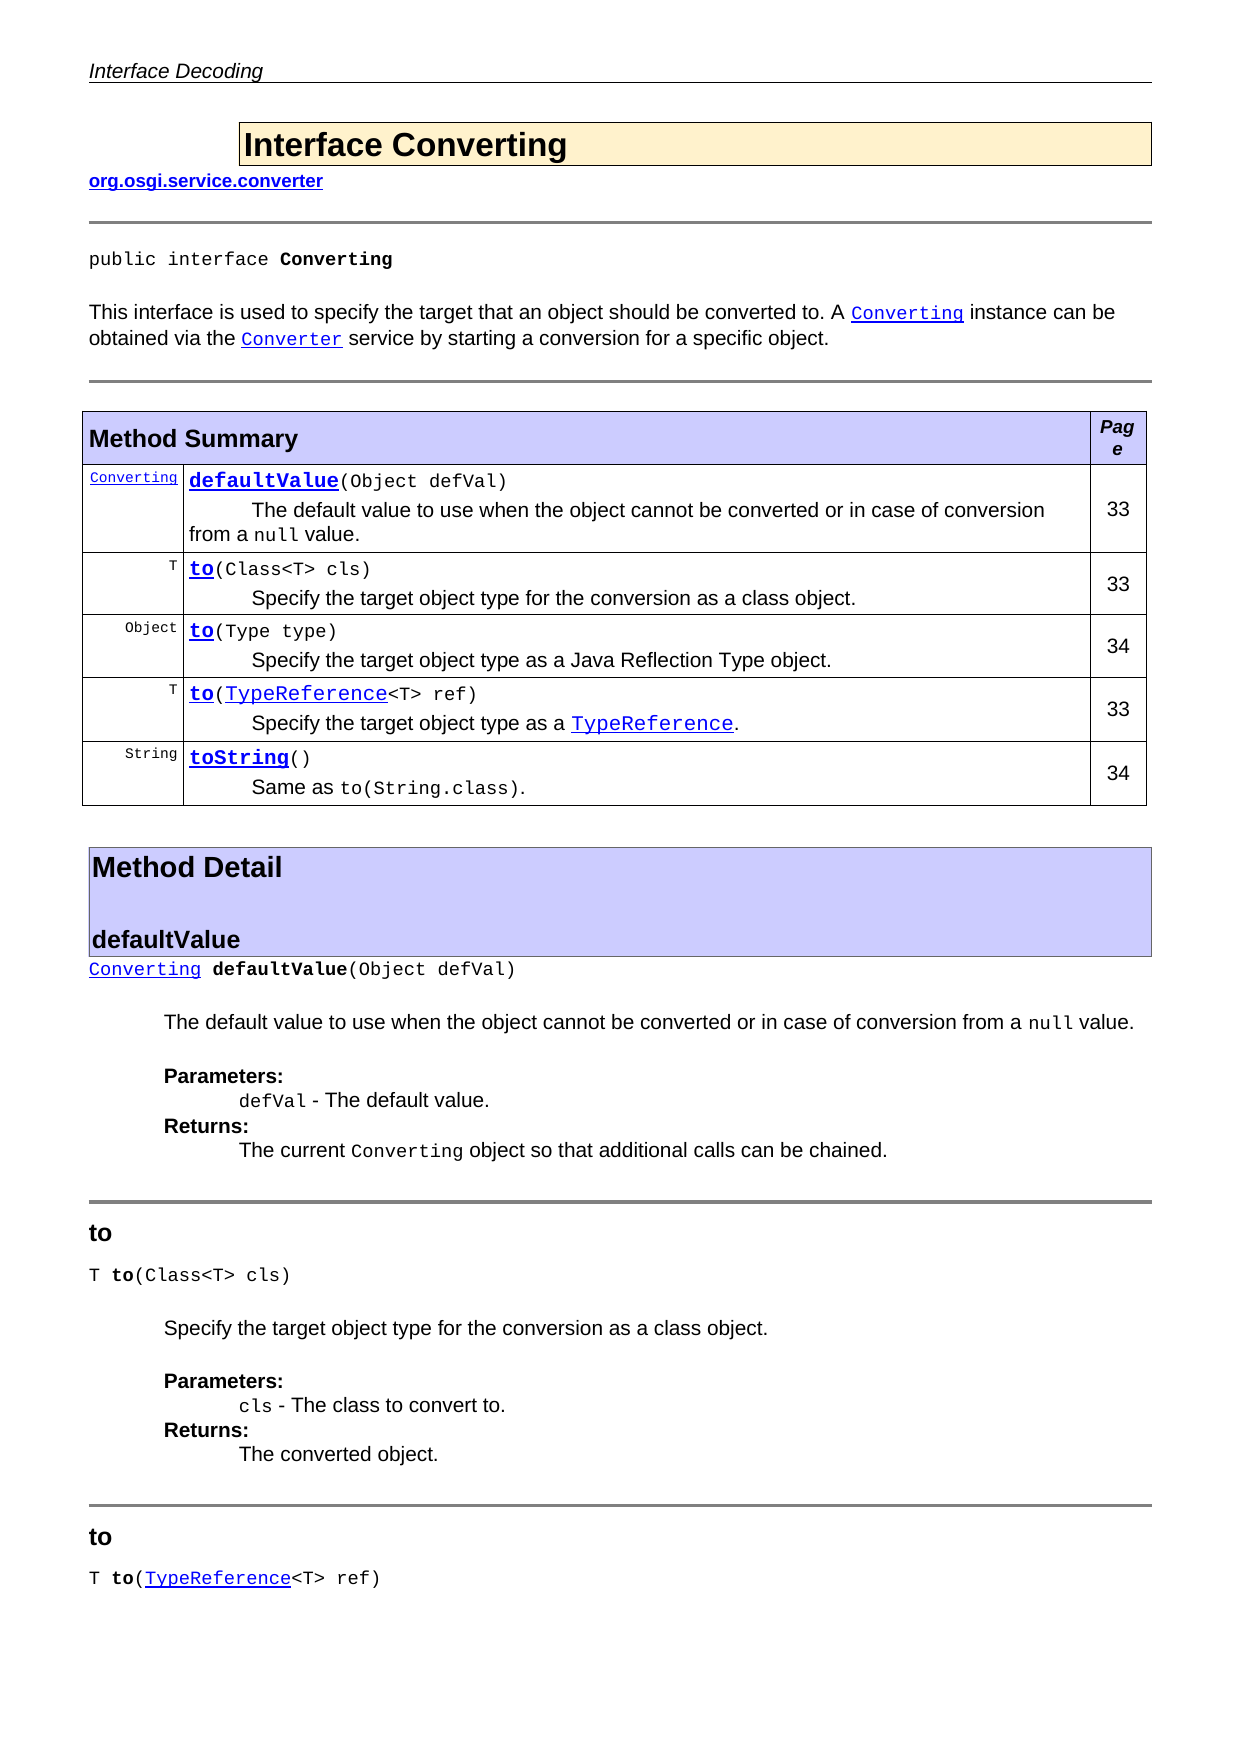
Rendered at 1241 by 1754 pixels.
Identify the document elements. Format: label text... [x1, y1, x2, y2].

text defVal - The default value. [238, 1088, 1152, 1113]
table_cell toString() Same as to(String.class). [184, 742, 1090, 804]
text Parameters: [163, 1369, 1152, 1393]
table_cell 34 [1091, 615, 1146, 677]
text The current Converting object so that additional calls can be chained. [238, 1137, 1152, 1163]
text Returns: [163, 1113, 1152, 1137]
text T to(Class<T> cls) [88, 1266, 1152, 1287]
subtitle defaultValue [90, 922, 1151, 956]
text Converting defaultValue(Object defVal) [88, 959, 1152, 981]
table_cell defaultValue(Object defVal) The default value to use when the object cannot be converted or in case of conversion from a null value. [184, 465, 1090, 552]
table_cell to(Type type) Specify the target object type as a Java Reflection Type object. [184, 615, 1090, 677]
text public interface Converting [88, 250, 1152, 271]
text Parameters: [163, 1064, 1152, 1088]
table_cell 33 [1091, 553, 1146, 614]
table_cell T [83, 678, 183, 741]
text cls - The class to convert to. [238, 1393, 1152, 1418]
text org.osgi.service.converter [88, 170, 1152, 191]
table_cell to(TypeReference<T> ref) Specify the target object type as a TypeReference. [184, 678, 1090, 741]
text Specify the target object type for the conversion as a class object. [163, 1316, 1152, 1340]
table_cell Converting [83, 465, 183, 552]
table_cell 33 [1091, 465, 1146, 552]
table_cell Object [83, 615, 183, 677]
text This interface is used to specify the target that an object should be converted to. A Converting instance can be obtained via the Converter service by starting a conversion for a specific object. [88, 300, 1152, 351]
subtitle Interface Converting [240, 123, 1151, 165]
text T to(TypeReference<T> ref) [88, 1569, 1152, 1590]
table_header Method Summary [83, 412, 1090, 464]
text The default value to use when the object cannot be converted or in case of conversion from a null value. [163, 1010, 1152, 1035]
text Returns: [163, 1418, 1152, 1442]
table_cell 33 [1091, 678, 1146, 741]
table_cell to(Class<T> cls) Specify the target object type for the conversion as a class object. [184, 553, 1090, 614]
table_cell T [83, 553, 183, 614]
subtitle Method Detail [90, 848, 1151, 883]
text The converted object. [238, 1442, 1152, 1466]
table_header Page [1091, 412, 1146, 464]
table_cell String [83, 742, 183, 804]
table_cell 34 [1091, 742, 1146, 804]
